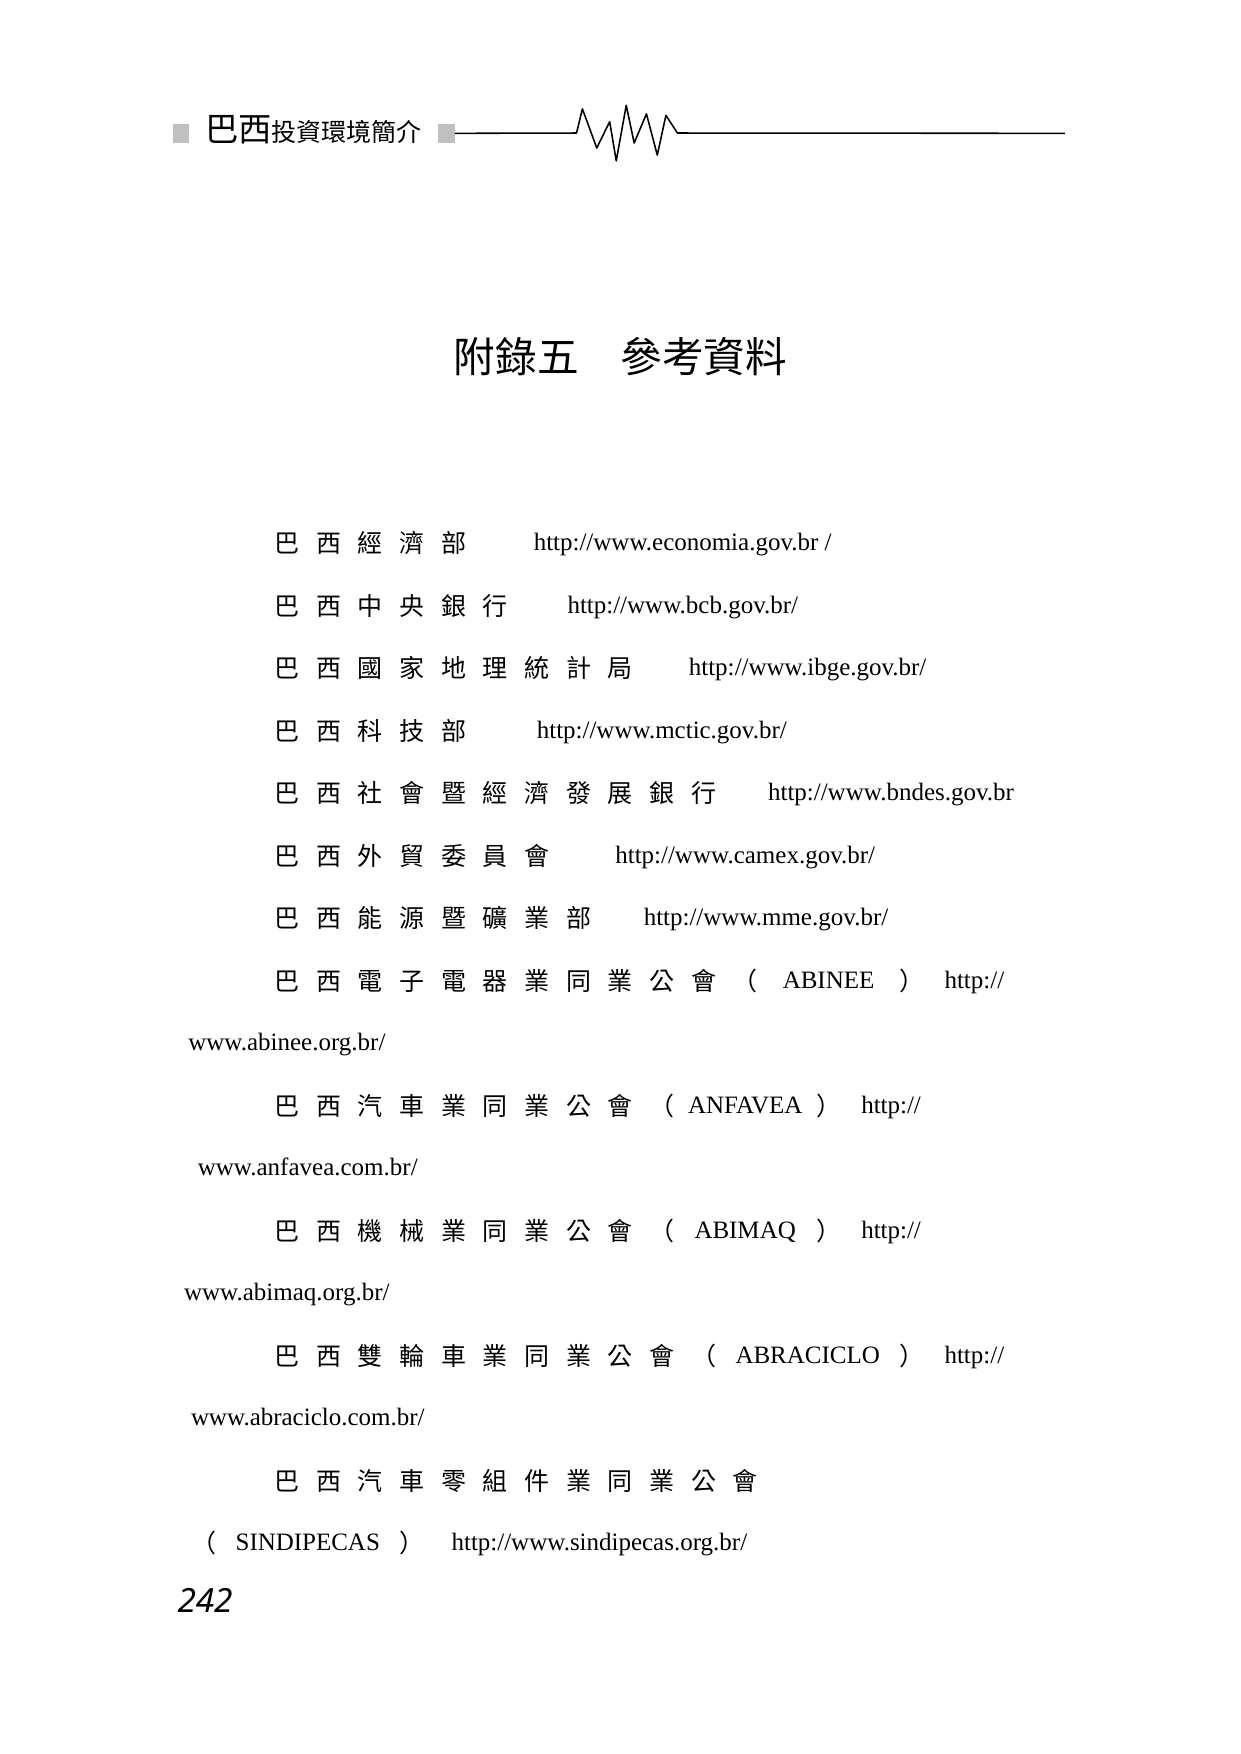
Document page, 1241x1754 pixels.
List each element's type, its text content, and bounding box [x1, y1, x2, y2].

text 巴西科技部 http://www.mctic.gov.br/ [183, 688, 1058, 750]
text 巴西中央銀行 http://www.bcb.gov.br/ [183, 563, 1058, 625]
text 巴西經濟部 http://www.economia.gov.br / [183, 500, 1058, 563]
text 巴西電子電器業同業公會（ABINEE）http://www.abinee.org.br/ [183, 938, 1058, 1063]
text 巴西社會暨經濟發展銀行 http://www.bndes.gov.br [183, 750, 1058, 813]
text 巴西外貿委員會 http://www.camex.gov.br/ [183, 813, 1058, 875]
text 巴西機械業同業公會（ABIMAQ）http://www.abimaq.org.br/ [183, 1188, 1058, 1313]
text 巴西雙輪車業同業公會（ABRACICLO）http://www.abraciclo.com.br/ [183, 1313, 1058, 1438]
text 巴西能源暨礦業部 http://www.mme.gov.br/ [183, 875, 1058, 938]
text 附錄五 參考資料 [183, 313, 1058, 375]
text 巴西國家地理統計局 http://www.ibge.gov.br/ [183, 625, 1058, 688]
text 巴西汽車業同業公會（ANFAVEA）http://www.anfavea.com.br/ [183, 1063, 1058, 1188]
text 巴西汽車零組件業同業公會（SINDIPECAS）http://www.sindipecas.org.br/ [183, 1438, 1058, 1563]
